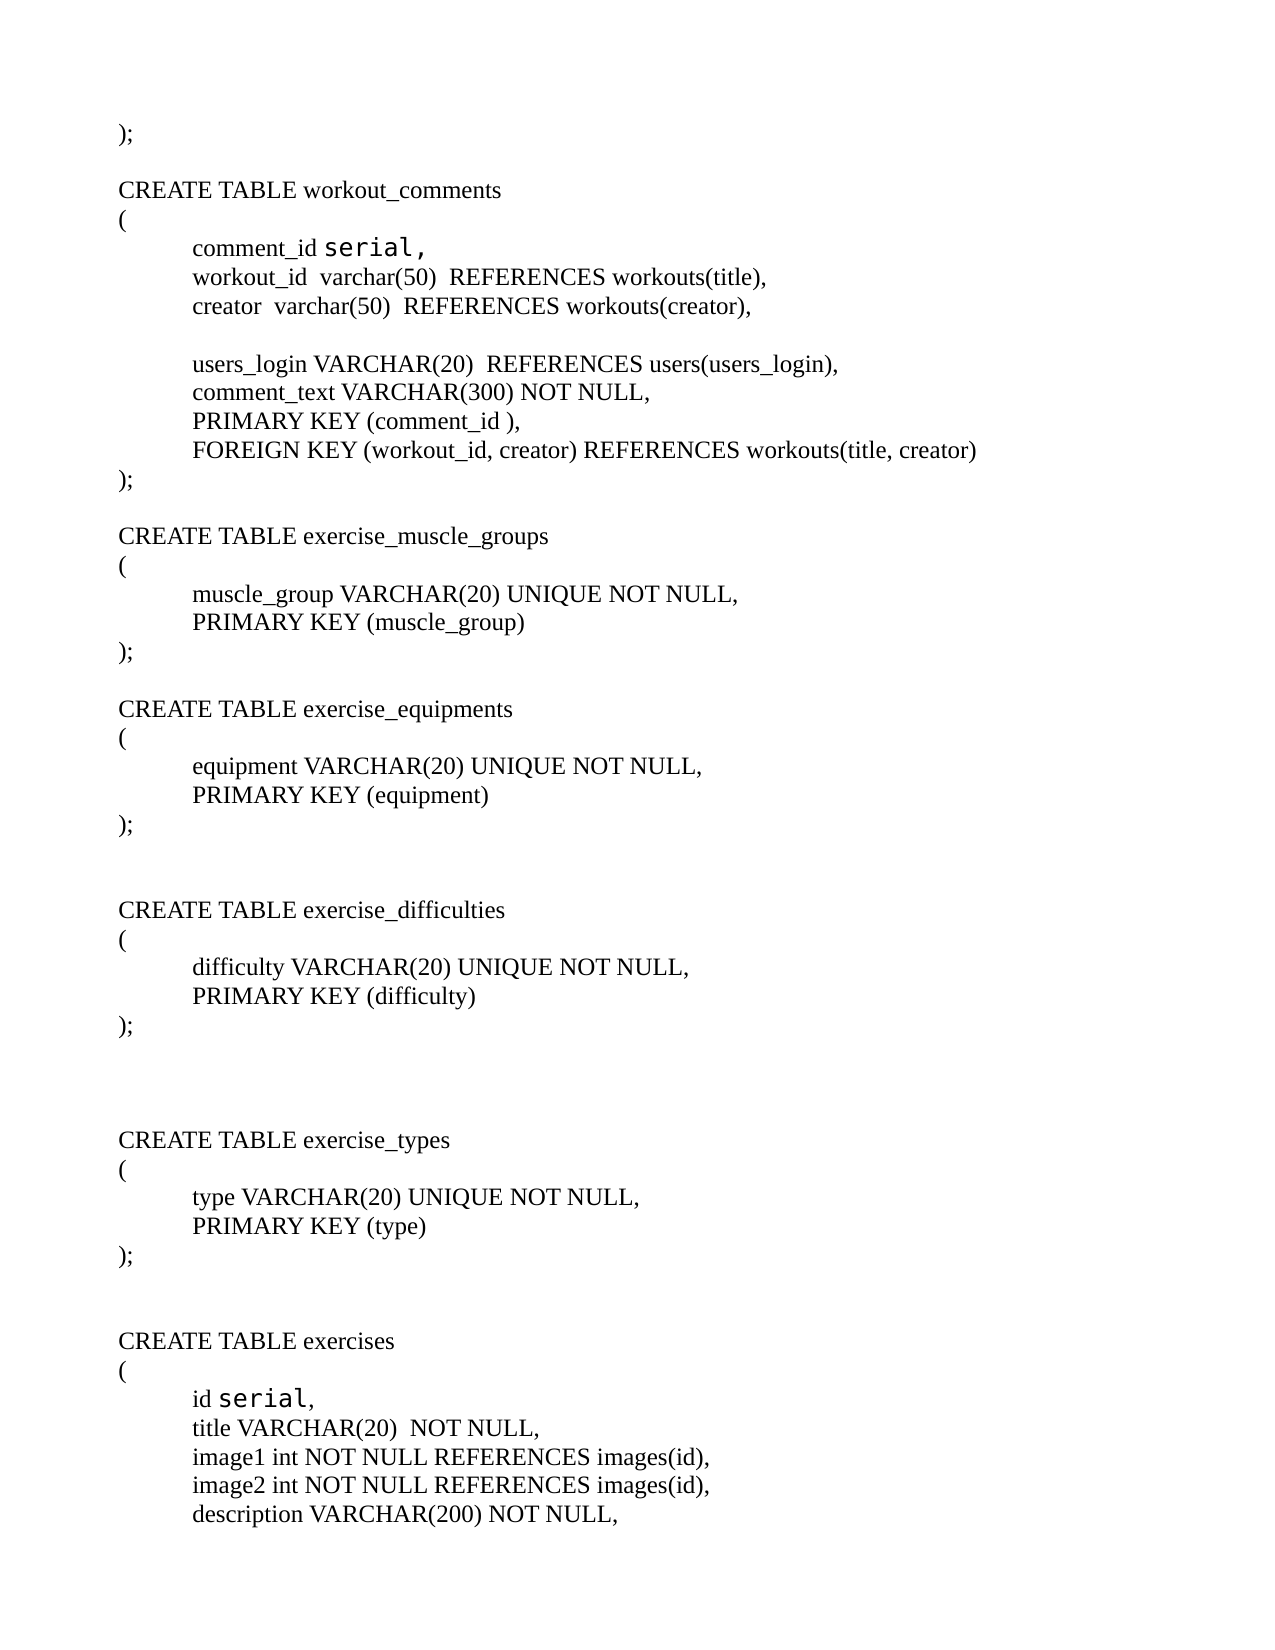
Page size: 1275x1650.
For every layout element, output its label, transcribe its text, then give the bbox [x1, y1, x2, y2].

text ); [118, 1010, 1157, 1039]
text difficulty VARCHAR(20) UNIQUE NOT NULL, [118, 952, 1157, 981]
text type VARCHAR(20) UNIQUE NOT NULL, [118, 1182, 1157, 1211]
text PRIMARY KEY (type) [118, 1211, 1157, 1240]
text PRIMARY KEY (difficulty) [118, 981, 1157, 1010]
text muscle_group VARCHAR(20) UNIQUE NOT NULL, [118, 579, 1157, 607]
text ); [118, 118, 1157, 147]
text CREATE TABLE workout_comments [118, 176, 1157, 204]
text CREATE TABLE exercises [118, 1326, 1157, 1355]
text image1 int NOT NULL REFERENCES images(id), [118, 1442, 1157, 1470]
text creator varchar(50) REFERENCES workouts(creator), [118, 291, 1157, 320]
text ); [118, 809, 1157, 837]
text image2 int NOT NULL REFERENCES images(id), [118, 1470, 1157, 1499]
text CREATE TABLE exercise_difficulties [118, 895, 1157, 924]
text ( [118, 722, 1157, 751]
text users_login VARCHAR(20) REFERENCES users(users_login), [118, 349, 1157, 377]
text id serial, [118, 1384, 1157, 1413]
text PRIMARY KEY (muscle_group) [118, 607, 1157, 636]
text equipment VARCHAR(20) UNIQUE NOT NULL, [118, 751, 1157, 780]
text ( [118, 550, 1157, 579]
text comment_id serial, [118, 233, 1157, 262]
text CREATE TABLE exercise_muscle_groups [118, 521, 1157, 550]
text workout_id varchar(50) REFERENCES workouts(title), [118, 262, 1157, 291]
text description VARCHAR(200) NOT NULL, [118, 1499, 1157, 1528]
text ( [118, 1355, 1157, 1384]
text ( [118, 204, 1157, 233]
text FOREIGN KEY (workout_id, creator) REFERENCES workouts(title, creator) [118, 435, 1157, 464]
text CREATE TABLE exercise_types [118, 1125, 1157, 1154]
text ); [118, 464, 1157, 492]
text ( [118, 924, 1157, 952]
text ); [118, 636, 1157, 665]
text ); [118, 1240, 1157, 1269]
text PRIMARY KEY (equipment) [118, 780, 1157, 809]
text title VARCHAR(20) NOT NULL, [118, 1413, 1157, 1442]
text PRIMARY KEY (comment_id ), [118, 406, 1157, 435]
text CREATE TABLE exercise_equipments [118, 694, 1157, 722]
text ( [118, 1154, 1157, 1182]
text comment_text VARCHAR(300) NOT NULL, [118, 377, 1157, 406]
